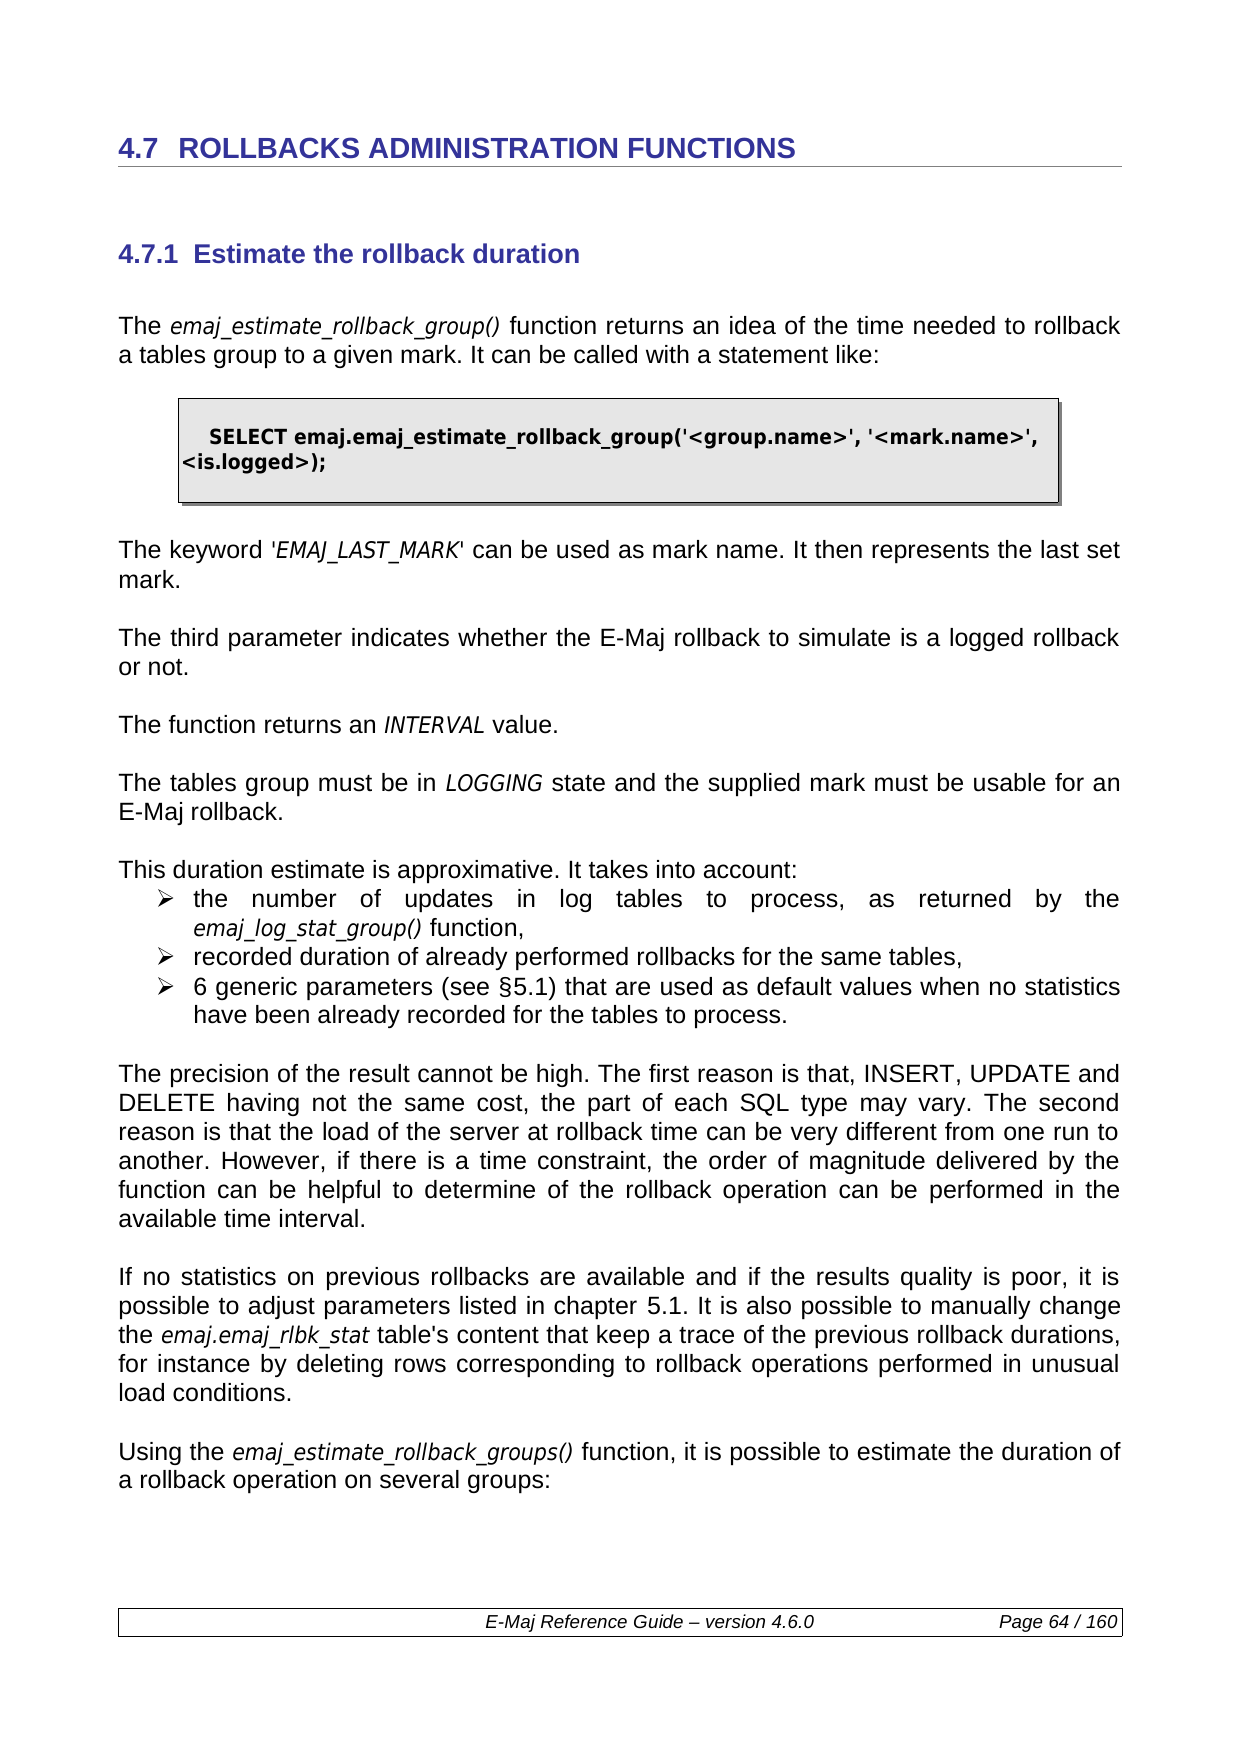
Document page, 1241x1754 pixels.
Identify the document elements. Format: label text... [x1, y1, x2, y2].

text If no statistics on previous rollbacks are available and if the results quality is poor, it is possible to adjust parameters listed in chapter 5.1. It is also possible to manually change the emaj.emaj_rlbk_stat table's content that keep a trace of the previous rollback durations, for instance by deleting rows corresponding to rollback operations performed in unusual load conditions. [118, 1262, 1122, 1407]
list recorded duration of already performed rollbacks for the same tables, [156, 942, 1122, 971]
text The function returns an INTERVAL value. [118, 710, 1122, 739]
text The third parameter indicates whether the E-Maj rollback to simulate is a logged rollback or not. [118, 623, 1122, 681]
list 6 generic parameters (see §5.1) that are used as default values when no statistics have been already recorded for the tables to process. [156, 971, 1122, 1029]
text This duration estimate is approximative. It takes into account: [118, 855, 1122, 884]
list the number of updates in log tables to process, as returned by the emaj_log_stat_group() function, [156, 884, 1122, 942]
subtitle Rollbacks Administration functions [118, 131, 1122, 166]
subtitle Estimate the rollback duration [118, 238, 1122, 269]
text The precision of the result cannot be high. The first reason is that, INSERT, UPDATE and DELETE having not the same cost, the part of each SQL type may vary. The second reason is that the load of the server at rollback time can be very different from one run to another. However, if there is a time constraint, the order of magnitude delivered by the function can be helpful to determine of the rollback operation can be performed in the available time interval. [118, 1058, 1122, 1233]
text The emaj_estimate_rollback_group() function returns an idea of the time needed to rollback a tables group to a given mark. It can be called with a statement like: [118, 311, 1122, 369]
text The tables group must be in LOGGING state and the supplied mark must be usable for an E-Maj rollback. [118, 768, 1122, 826]
text Using the emaj_estimate_rollback_groups() function, it is possible to estimate the duration of a rollback operation on several groups: [118, 1436, 1122, 1494]
text The keyword 'EMAJ_LAST_MARK' can be used as mark name. It then represents the last set mark. [118, 535, 1122, 593]
text SELECT emaj.emaj_estimate_rollback_group('<group.name>', '<mark.name>', <is.logged>); [179, 422, 1058, 471]
